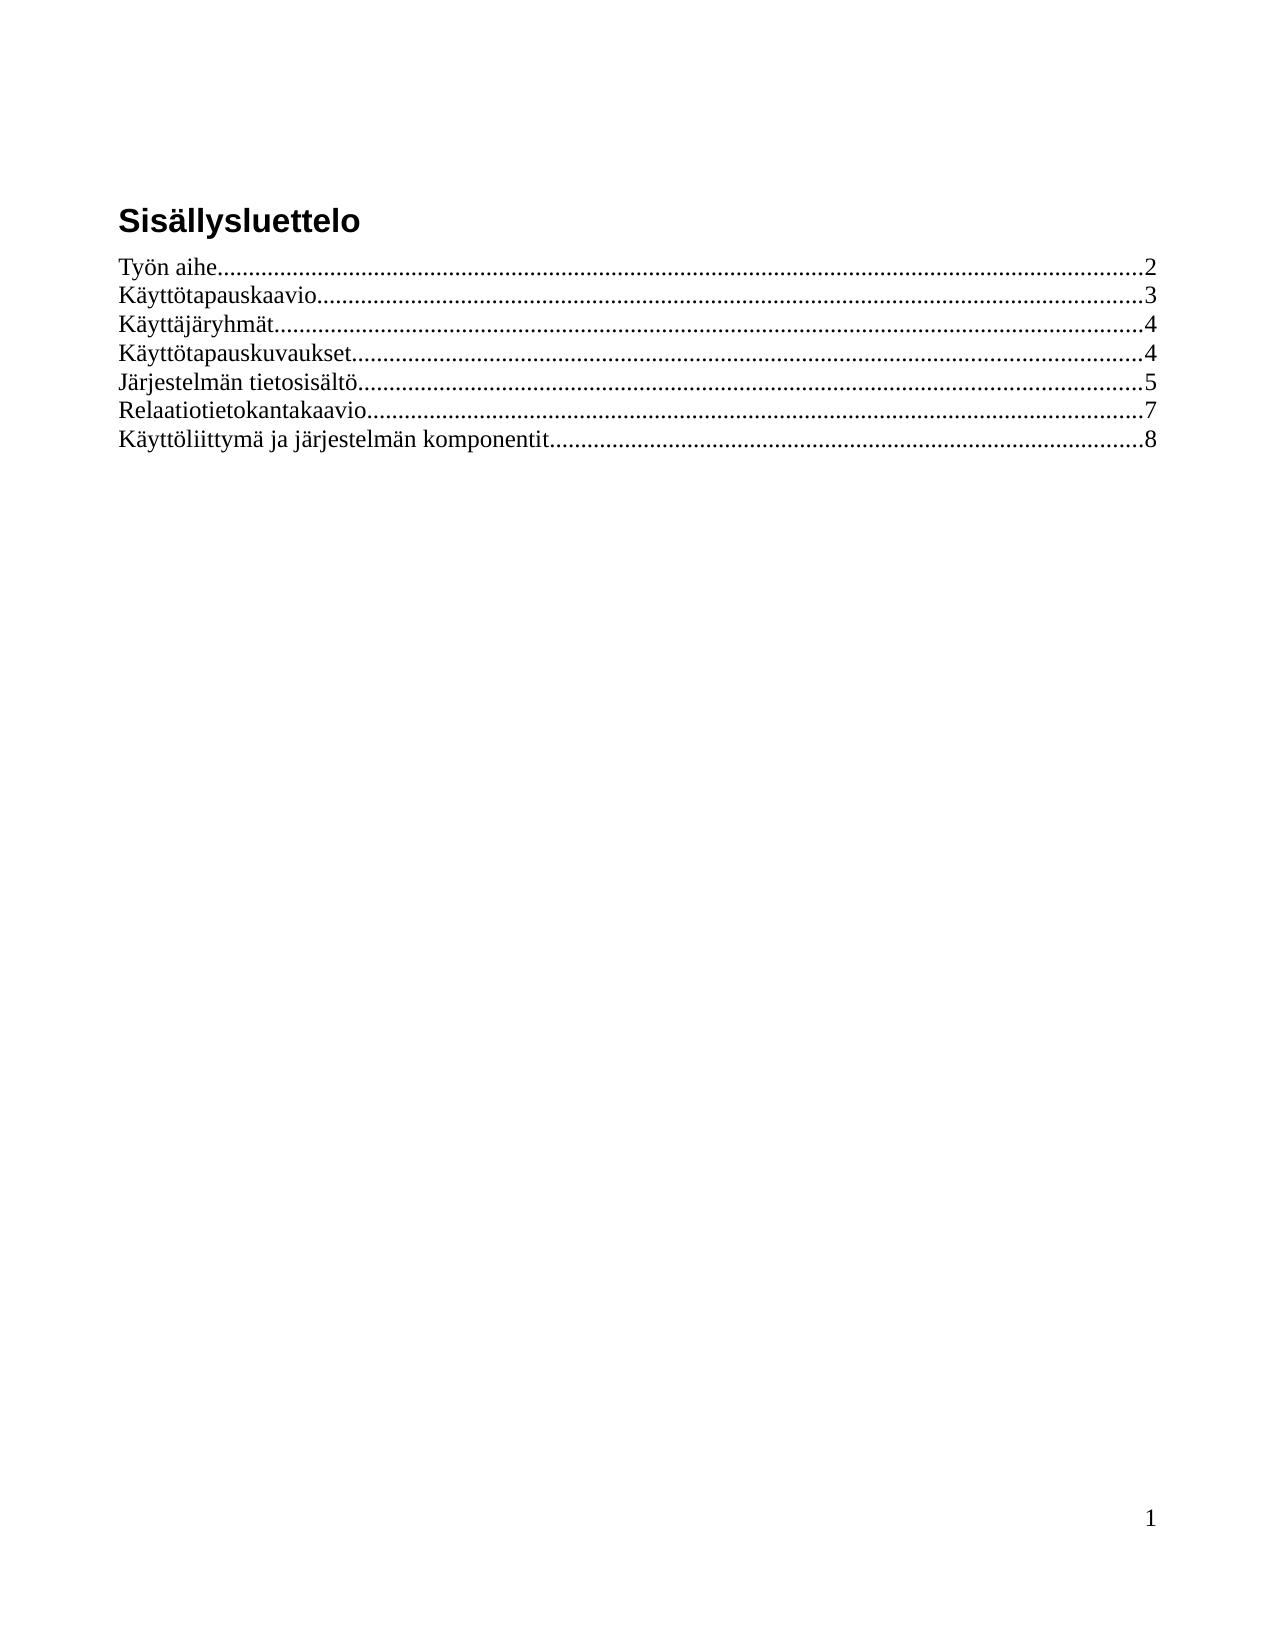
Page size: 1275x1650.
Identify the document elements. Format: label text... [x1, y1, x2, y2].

text Relaatiotietokantakaavio 7 [118, 395, 1157, 424]
text Järjestelmän tietosisältö 5 [118, 367, 1157, 395]
text Käyttöliittymä ja järjestelmän komponentit 8 [118, 424, 1157, 453]
text Työn aihe 2 [118, 252, 1157, 280]
text Käyttäjäryhmät 4 [118, 309, 1157, 338]
text Käyttötapauskaavio 3 [118, 280, 1157, 309]
subtitle Sisällysluettelo [118, 201, 1157, 239]
text Käyttötapauskuvaukset 4 [118, 338, 1157, 367]
